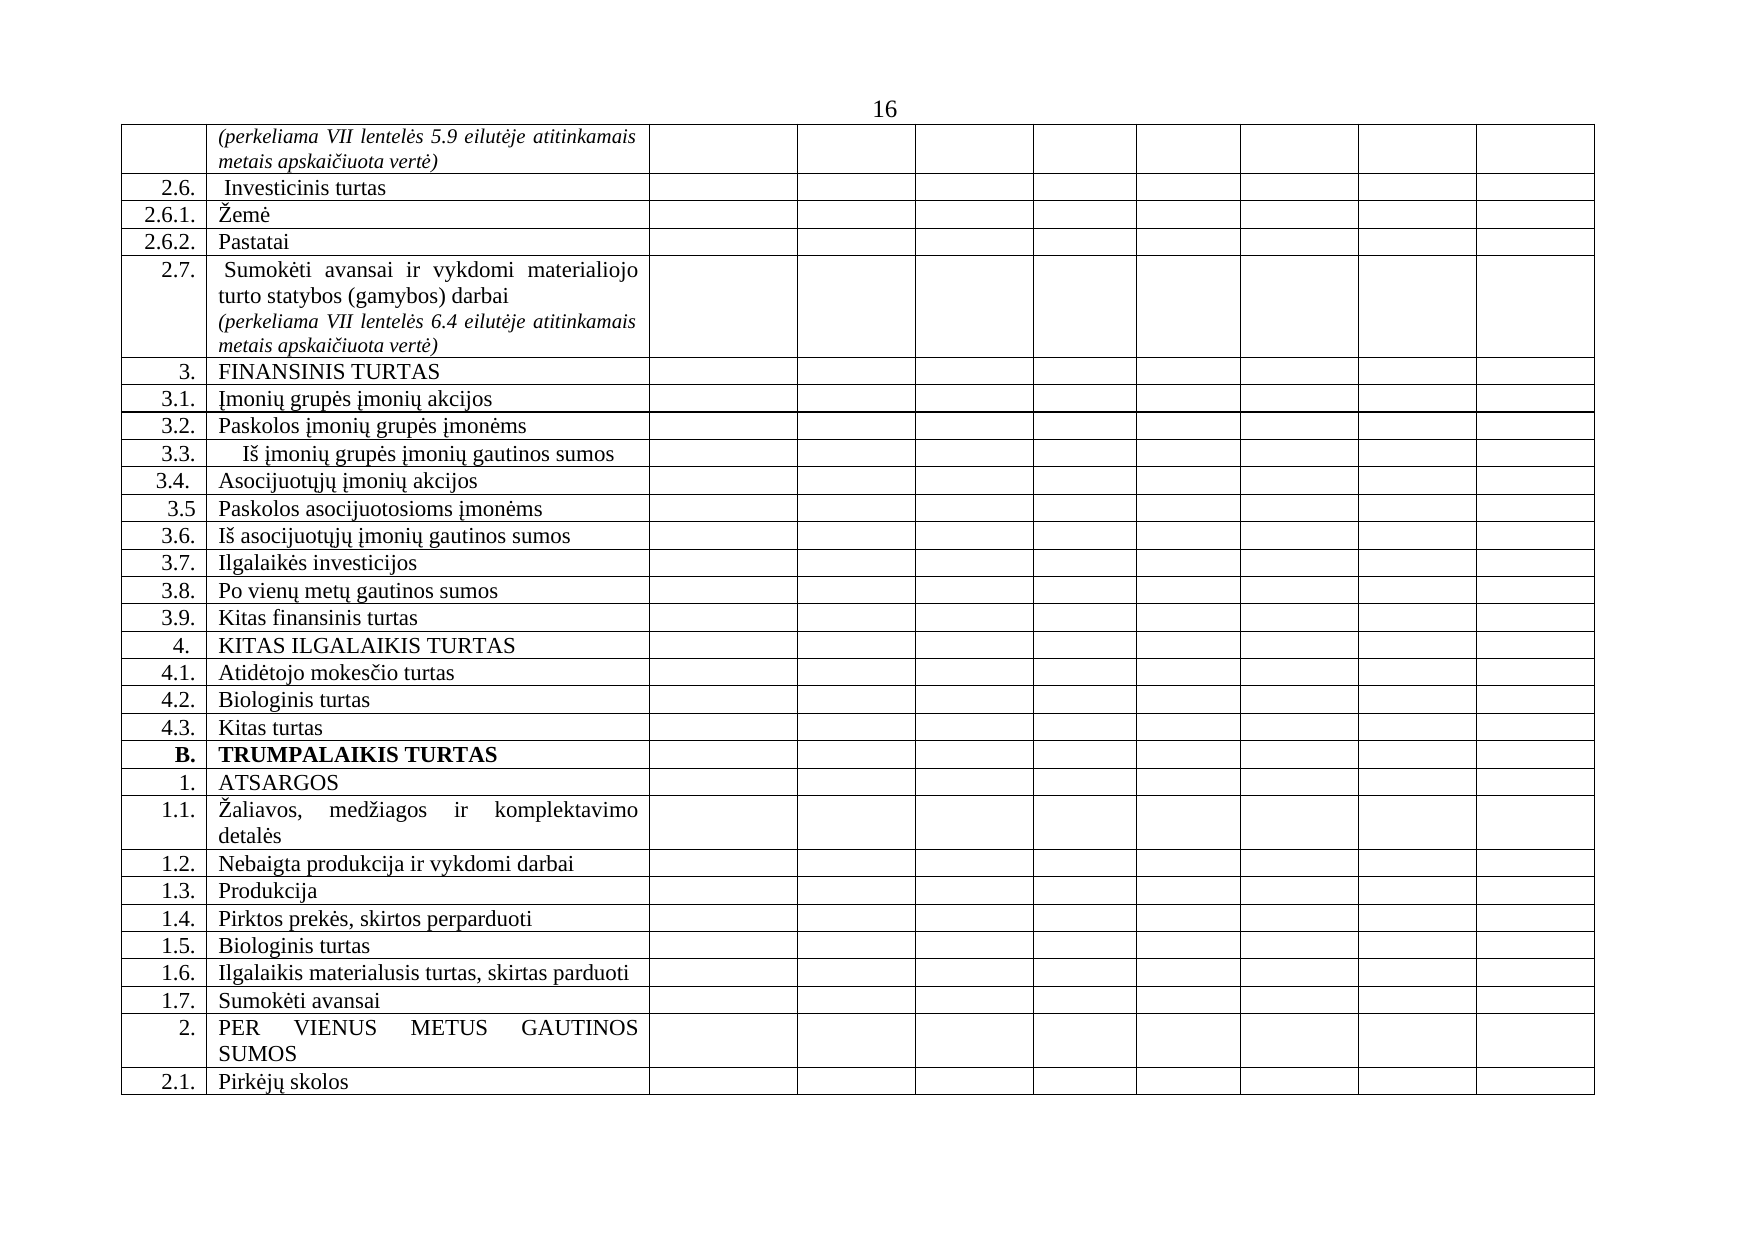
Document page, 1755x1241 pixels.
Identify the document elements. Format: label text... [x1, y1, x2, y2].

table_cell [916, 932, 1033, 958]
table_cell [1595, 1067, 1754, 1094]
table_cell [798, 174, 915, 200]
table_cell [1137, 467, 1240, 494]
table_cell [1137, 632, 1240, 658]
table_cell [1595, 740, 1754, 768]
table_cell Asocijuotųjų įmonių akcijos [207, 467, 649, 494]
table_cell [1137, 769, 1240, 795]
table_cell [650, 796, 797, 849]
table_cell [916, 385, 1033, 411]
table_cell [916, 796, 1033, 849]
table_cell 1.2. [122, 850, 206, 876]
table_cell [1595, 631, 1754, 658]
table_cell [1359, 932, 1476, 958]
table_cell [1477, 440, 1594, 466]
table_cell [1595, 521, 1754, 548]
table_cell [1477, 686, 1594, 713]
table_cell [916, 714, 1033, 740]
table_cell [650, 413, 797, 439]
table_cell [798, 440, 915, 466]
table_cell [1034, 550, 1136, 576]
table_cell [1034, 741, 1136, 768]
table_cell [1477, 201, 1594, 227]
table_cell [1477, 877, 1594, 903]
table_cell (perkeliama VII lentelės 5.9 eilutėje atitinkamais metais apskaičiuota vertė) [207, 125, 649, 173]
table_cell [1595, 849, 1754, 876]
table_cell 3.6. [122, 522, 206, 548]
table_cell [1034, 1014, 1136, 1067]
table_cell [1477, 987, 1594, 1013]
table_cell [1359, 413, 1476, 439]
table_cell [1034, 467, 1136, 494]
table_cell [798, 1068, 915, 1094]
table_cell [916, 174, 1033, 200]
table_cell [798, 632, 915, 658]
table_cell [1137, 850, 1240, 876]
table_cell [1241, 632, 1358, 658]
table_cell [1359, 467, 1476, 494]
table_cell [1477, 959, 1594, 986]
table_cell [1477, 229, 1594, 255]
table_cell [1241, 174, 1358, 200]
table_cell PER VIENUS METUS GAUTINOS SUMOS [207, 1014, 649, 1067]
table_cell [1595, 986, 1754, 1013]
table_cell [1359, 1014, 1476, 1067]
table_cell [650, 1014, 797, 1067]
table_cell [1137, 577, 1240, 603]
table_cell [1241, 550, 1358, 576]
table_cell [1137, 358, 1240, 384]
table_cell [1241, 905, 1358, 931]
table_cell [650, 905, 797, 931]
table_cell Paskolos įmonių grupės įmonėms [207, 413, 649, 439]
table_cell Pirktos prekės, skirtos perparduoti [207, 905, 649, 931]
table_cell [1359, 905, 1476, 931]
table_cell [1241, 201, 1358, 227]
table_cell 1.1. [122, 796, 206, 849]
table_cell [1137, 495, 1240, 521]
table_cell [650, 659, 797, 685]
table_cell [1477, 932, 1594, 958]
table_cell [1034, 905, 1136, 931]
table_cell [1595, 549, 1754, 576]
table_cell 3.8. [122, 577, 206, 603]
table_cell [916, 987, 1033, 1013]
table_cell [1137, 686, 1240, 713]
table_cell [1595, 768, 1754, 795]
table_cell [916, 229, 1033, 255]
table_cell [1359, 850, 1476, 876]
table_cell [1137, 201, 1240, 227]
table_cell [916, 905, 1033, 931]
table_cell [650, 769, 797, 795]
table_cell [1241, 440, 1358, 466]
table_cell [1241, 413, 1358, 439]
table_cell [798, 385, 915, 411]
table_cell [1137, 877, 1240, 903]
table_cell [798, 604, 915, 631]
table_cell [1595, 411, 1754, 439]
table_cell 2.1. [122, 1068, 206, 1094]
table_cell [1477, 714, 1594, 740]
table_cell [1034, 769, 1136, 795]
table_cell [1034, 686, 1136, 713]
table_cell [1034, 256, 1136, 357]
table_cell [916, 877, 1033, 903]
table_cell Pastatai [207, 229, 649, 255]
table_cell 1.5. [122, 932, 206, 958]
table_cell 3.9. [122, 604, 206, 631]
table_cell [798, 550, 915, 576]
table_cell [1137, 256, 1240, 357]
table_cell Kitas finansinis turtas [207, 604, 649, 631]
table_cell [1034, 358, 1136, 384]
table_cell Atidėtojo mokesčio turtas [207, 659, 649, 685]
table_cell [1241, 796, 1358, 849]
table_cell [1359, 604, 1476, 631]
table_cell [1595, 255, 1754, 357]
table_cell ATSARGOS [207, 769, 649, 795]
table_cell Po vienų metų gautinos sumos [207, 577, 649, 603]
table_cell 1.3. [122, 877, 206, 903]
table_cell [916, 769, 1033, 795]
table_cell [798, 932, 915, 958]
table_cell [1034, 987, 1136, 1013]
table_cell Pirkėjų skolos [207, 1068, 649, 1094]
table_cell [1477, 413, 1594, 439]
table_cell [1137, 125, 1240, 173]
table_cell [650, 495, 797, 521]
table_cell Sumokėti avansai [207, 987, 649, 1013]
table_cell [916, 440, 1033, 466]
table_cell [1477, 467, 1594, 494]
table_cell [916, 577, 1033, 603]
table_cell [1034, 714, 1136, 740]
table_cell KITAS ILGALAIKIS TURTAS [207, 632, 649, 658]
table_cell [798, 714, 915, 740]
table_cell [1137, 413, 1240, 439]
table_cell [1241, 714, 1358, 740]
table_cell [1477, 577, 1594, 603]
table_cell [1034, 201, 1136, 227]
table_cell [1137, 604, 1240, 631]
table_cell [1595, 795, 1754, 849]
table_cell Biologinis turtas [207, 932, 649, 958]
table_cell [1034, 229, 1136, 255]
table_cell [1359, 741, 1476, 768]
table_cell [1477, 796, 1594, 849]
table_cell [916, 686, 1033, 713]
table_cell [1034, 495, 1136, 521]
table_cell [916, 467, 1033, 494]
table_cell [1241, 987, 1358, 1013]
table_cell [1595, 685, 1754, 713]
table_cell [916, 358, 1033, 384]
table_cell [1595, 173, 1754, 200]
table_cell 3.1. [122, 385, 206, 411]
table_cell [1595, 713, 1754, 740]
table_cell [798, 201, 915, 227]
table_cell [650, 604, 797, 631]
table_cell [650, 741, 797, 768]
table_cell [650, 932, 797, 958]
table_cell [1477, 256, 1594, 357]
table_cell [1595, 494, 1754, 521]
table_cell [1595, 439, 1754, 466]
table_cell [1477, 550, 1594, 576]
table_cell [798, 413, 915, 439]
table_cell [1034, 877, 1136, 903]
table_cell [1595, 576, 1754, 603]
table_cell [650, 877, 797, 903]
table_cell [1477, 358, 1594, 384]
table_cell [1137, 522, 1240, 548]
table_cell [650, 256, 797, 357]
table_cell [1241, 1068, 1358, 1094]
table_cell [650, 1068, 797, 1094]
table_cell [798, 769, 915, 795]
table_cell FINANSINIS TURTAS [207, 358, 649, 384]
table_cell [1359, 577, 1476, 603]
table_cell [1034, 440, 1136, 466]
table_cell Iš asocijuotųjų įmonių gautinos sumos [207, 522, 649, 548]
table_cell [1477, 850, 1594, 876]
table_cell [916, 1068, 1033, 1094]
table_cell [1241, 385, 1358, 411]
table_cell [1359, 987, 1476, 1013]
table_cell Produkcija [207, 877, 649, 903]
table_cell [1477, 769, 1594, 795]
table_cell [1359, 201, 1476, 227]
table_cell 3.2. [122, 413, 206, 439]
table_cell Nebaigta produkcija ir vykdomi darbai [207, 850, 649, 876]
table_cell [650, 632, 797, 658]
table_cell [798, 741, 915, 768]
table_cell [1034, 604, 1136, 631]
table_cell [1241, 522, 1358, 548]
table_cell [1359, 1068, 1476, 1094]
table_cell [798, 850, 915, 876]
table_cell [1595, 228, 1754, 255]
table_cell 2.6. [122, 174, 206, 200]
table_cell [1137, 440, 1240, 466]
table_cell [1137, 659, 1240, 685]
table_cell [1359, 769, 1476, 795]
table_cell 3.7. [122, 550, 206, 576]
table_cell Ilgalaikės investicijos [207, 550, 649, 576]
table_cell [1595, 958, 1754, 986]
table_cell [1241, 686, 1358, 713]
table_cell [1137, 932, 1240, 958]
table_cell [1595, 466, 1754, 494]
table_cell [1241, 604, 1358, 631]
table_cell [1137, 741, 1240, 768]
table_cell 2.6.1. [122, 201, 206, 227]
table_cell [798, 987, 915, 1013]
table_cell [1241, 769, 1358, 795]
table_cell 1.6. [122, 959, 206, 986]
table_cell [1595, 931, 1754, 958]
table_cell [798, 877, 915, 903]
table_cell [650, 959, 797, 986]
table_cell [916, 604, 1033, 631]
table_cell [916, 413, 1033, 439]
table_cell [1137, 550, 1240, 576]
table_cell [650, 201, 797, 227]
table_cell [650, 550, 797, 576]
table_cell [916, 659, 1033, 685]
table_cell [1477, 385, 1594, 411]
table_cell [1359, 125, 1476, 173]
table_cell [1595, 904, 1754, 931]
table_cell [916, 522, 1033, 548]
table_cell [798, 905, 915, 931]
table_cell [798, 229, 915, 255]
table_cell Iš įmonių grupės įmonių gautinos sumos [207, 440, 649, 466]
table_cell [1477, 125, 1594, 173]
table_cell [650, 522, 797, 548]
table_cell Investicinis turtas [207, 174, 649, 200]
table_cell [1241, 932, 1358, 958]
table_cell B. [122, 741, 206, 768]
table_cell [1359, 796, 1476, 849]
table_cell [1034, 385, 1136, 411]
table_cell 1.7. [122, 987, 206, 1013]
table_cell [1359, 522, 1476, 548]
table_cell [1477, 1068, 1594, 1094]
table_cell [916, 495, 1033, 521]
table_cell 4. [122, 632, 206, 658]
table_cell [798, 358, 915, 384]
table_cell [1241, 467, 1358, 494]
table_cell [1241, 577, 1358, 603]
table_cell [916, 850, 1033, 876]
table_cell [916, 1014, 1033, 1067]
table_cell [1137, 174, 1240, 200]
table_cell [650, 850, 797, 876]
table_cell [1034, 959, 1136, 986]
table_cell [1359, 229, 1476, 255]
table_cell [1034, 932, 1136, 958]
table_cell 2. [122, 1014, 206, 1067]
table_cell Ilgalaikis materialusis turtas, skirtas parduoti [207, 959, 649, 986]
table_cell [798, 686, 915, 713]
table_cell [1137, 229, 1240, 255]
table_cell [1137, 385, 1240, 411]
table_cell [798, 467, 915, 494]
table_cell [1034, 125, 1136, 173]
table_cell [798, 495, 915, 521]
table_cell [1359, 495, 1476, 521]
table_cell [650, 229, 797, 255]
table_cell [1241, 959, 1358, 986]
table_cell [1595, 357, 1754, 384]
table_cell [1359, 659, 1476, 685]
table_cell [1477, 741, 1594, 768]
table_cell 3.3. [122, 440, 206, 466]
table_cell [1595, 200, 1754, 227]
table_cell [650, 467, 797, 494]
table_cell [1034, 659, 1136, 685]
table_cell [1137, 714, 1240, 740]
table_cell [1359, 256, 1476, 357]
table_cell [798, 1014, 915, 1067]
table_cell [1359, 959, 1476, 986]
table_cell [916, 959, 1033, 986]
table_cell [798, 256, 915, 357]
table_cell [1359, 632, 1476, 658]
table_cell TRUMPALAIKIS TURTAS [207, 741, 649, 768]
table_cell [1595, 876, 1754, 903]
table_cell [650, 174, 797, 200]
table_cell [1241, 358, 1358, 384]
table_cell 3. [122, 358, 206, 384]
table_cell [1359, 686, 1476, 713]
table_cell [1359, 358, 1476, 384]
table_cell Žemė [207, 201, 649, 227]
table_cell [1241, 850, 1358, 876]
table_cell [1137, 987, 1240, 1013]
table_cell [1595, 1013, 1754, 1067]
table_cell [1595, 603, 1754, 631]
table_cell [798, 659, 915, 685]
table_cell Kitas turtas [207, 714, 649, 740]
table_cell [1241, 495, 1358, 521]
table_cell 2.6.2. [122, 229, 206, 255]
table_cell [1034, 522, 1136, 548]
table_cell [650, 358, 797, 384]
table_cell [650, 686, 797, 713]
table_cell [1477, 1014, 1594, 1067]
table_cell [1477, 905, 1594, 931]
table_cell [1034, 577, 1136, 603]
table_cell Žaliavos, medžiagos ir komplektavimo detalės [207, 796, 649, 849]
table_cell [1241, 1014, 1358, 1067]
table_cell [1359, 174, 1476, 200]
table_cell Biologinis turtas [207, 686, 649, 713]
table_cell [1477, 174, 1594, 200]
table_cell [1241, 741, 1358, 768]
table_cell [1241, 659, 1358, 685]
table_cell Paskolos asocijuotosioms įmonėms [207, 495, 649, 521]
table_cell Įmonių grupės įmonių akcijos [207, 385, 649, 411]
table_cell [1137, 1014, 1240, 1067]
table_cell [122, 125, 206, 173]
table_cell [1477, 632, 1594, 658]
table_cell [1359, 550, 1476, 576]
table_cell [650, 385, 797, 411]
table_cell [650, 440, 797, 466]
table_cell [1241, 125, 1358, 173]
table_cell 1.4. [122, 905, 206, 931]
table_cell [1595, 124, 1754, 173]
table_cell [1359, 385, 1476, 411]
table_cell [798, 796, 915, 849]
table_cell [1241, 877, 1358, 903]
table_cell [916, 632, 1033, 658]
table_cell [798, 577, 915, 603]
table_cell [1034, 1068, 1136, 1094]
table_cell [650, 577, 797, 603]
table_cell [650, 125, 797, 173]
table_cell [1477, 522, 1594, 548]
table_cell 3.5 [122, 495, 206, 521]
table_cell [1241, 256, 1358, 357]
table_cell [1034, 632, 1136, 658]
table_cell [1595, 384, 1754, 411]
table_cell 1. [122, 769, 206, 795]
table_cell [916, 741, 1033, 768]
table_cell 2.7. [122, 256, 206, 357]
table_cell [798, 522, 915, 548]
table_cell 4.1. [122, 659, 206, 685]
table_cell [1137, 959, 1240, 986]
table_cell 4.2. [122, 686, 206, 713]
table_cell [916, 125, 1033, 173]
table_cell Sumokėti avansai ir vykdomi materialiojo turto statybos (gamybos) darbai (perkeliama VII lentelės 6.4 eilutėje atitinkamais metais apskaičiuota vertė) [207, 256, 649, 357]
table_cell [916, 201, 1033, 227]
table_cell 3.4. [122, 467, 206, 494]
table_cell [1034, 174, 1136, 200]
table_cell [1477, 495, 1594, 521]
table_cell [1477, 604, 1594, 631]
table_cell [1359, 440, 1476, 466]
table_cell [798, 125, 915, 173]
table_cell [1359, 714, 1476, 740]
table_cell [1034, 850, 1136, 876]
table_cell [1595, 658, 1754, 685]
table_cell [916, 256, 1033, 357]
table_cell [1241, 229, 1358, 255]
table_cell [1477, 659, 1594, 685]
table_cell [650, 714, 797, 740]
table_cell [916, 550, 1033, 576]
table_cell [1034, 796, 1136, 849]
table_cell [650, 987, 797, 1013]
table_cell [1137, 1068, 1240, 1094]
table_cell 4.3. [122, 714, 206, 740]
table_cell [798, 959, 915, 986]
table_cell [1034, 413, 1136, 439]
table_cell [1137, 905, 1240, 931]
table_cell [1137, 796, 1240, 849]
table_cell [1359, 877, 1476, 903]
